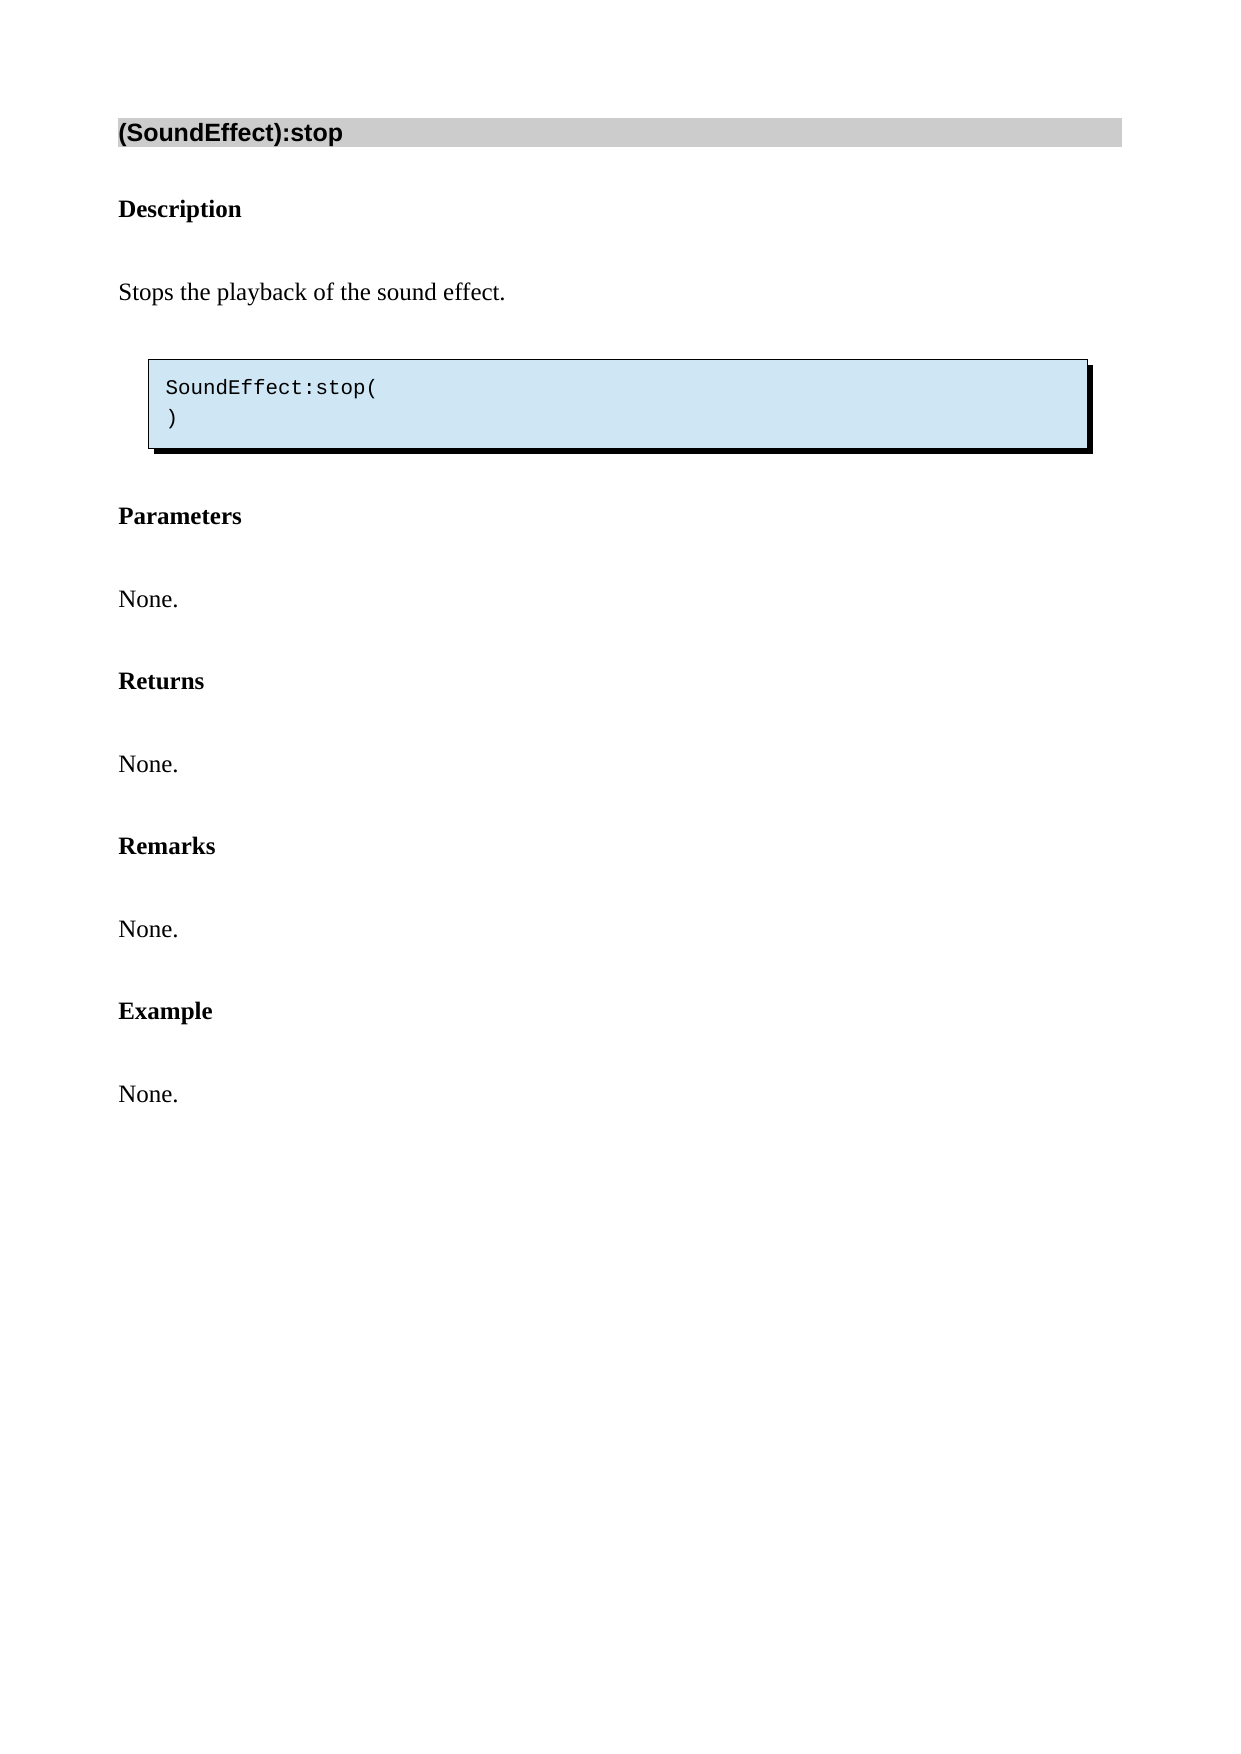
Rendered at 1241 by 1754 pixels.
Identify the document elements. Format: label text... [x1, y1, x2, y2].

text ) [149, 389, 1087, 448]
text Remarks [118, 831, 1122, 860]
text None. [118, 584, 1122, 613]
text Parameters [118, 501, 1122, 530]
text None. [118, 1079, 1122, 1108]
text None. [118, 749, 1122, 778]
text None. [118, 914, 1122, 943]
text SoundEffect:stop( [149, 360, 1087, 389]
text Description [118, 194, 1122, 223]
text Returns [118, 666, 1122, 695]
subtitle (SoundEffect):stop [118, 118, 1122, 147]
text Stops the playback of the sound effect. [118, 277, 1122, 306]
text Example [118, 996, 1122, 1025]
